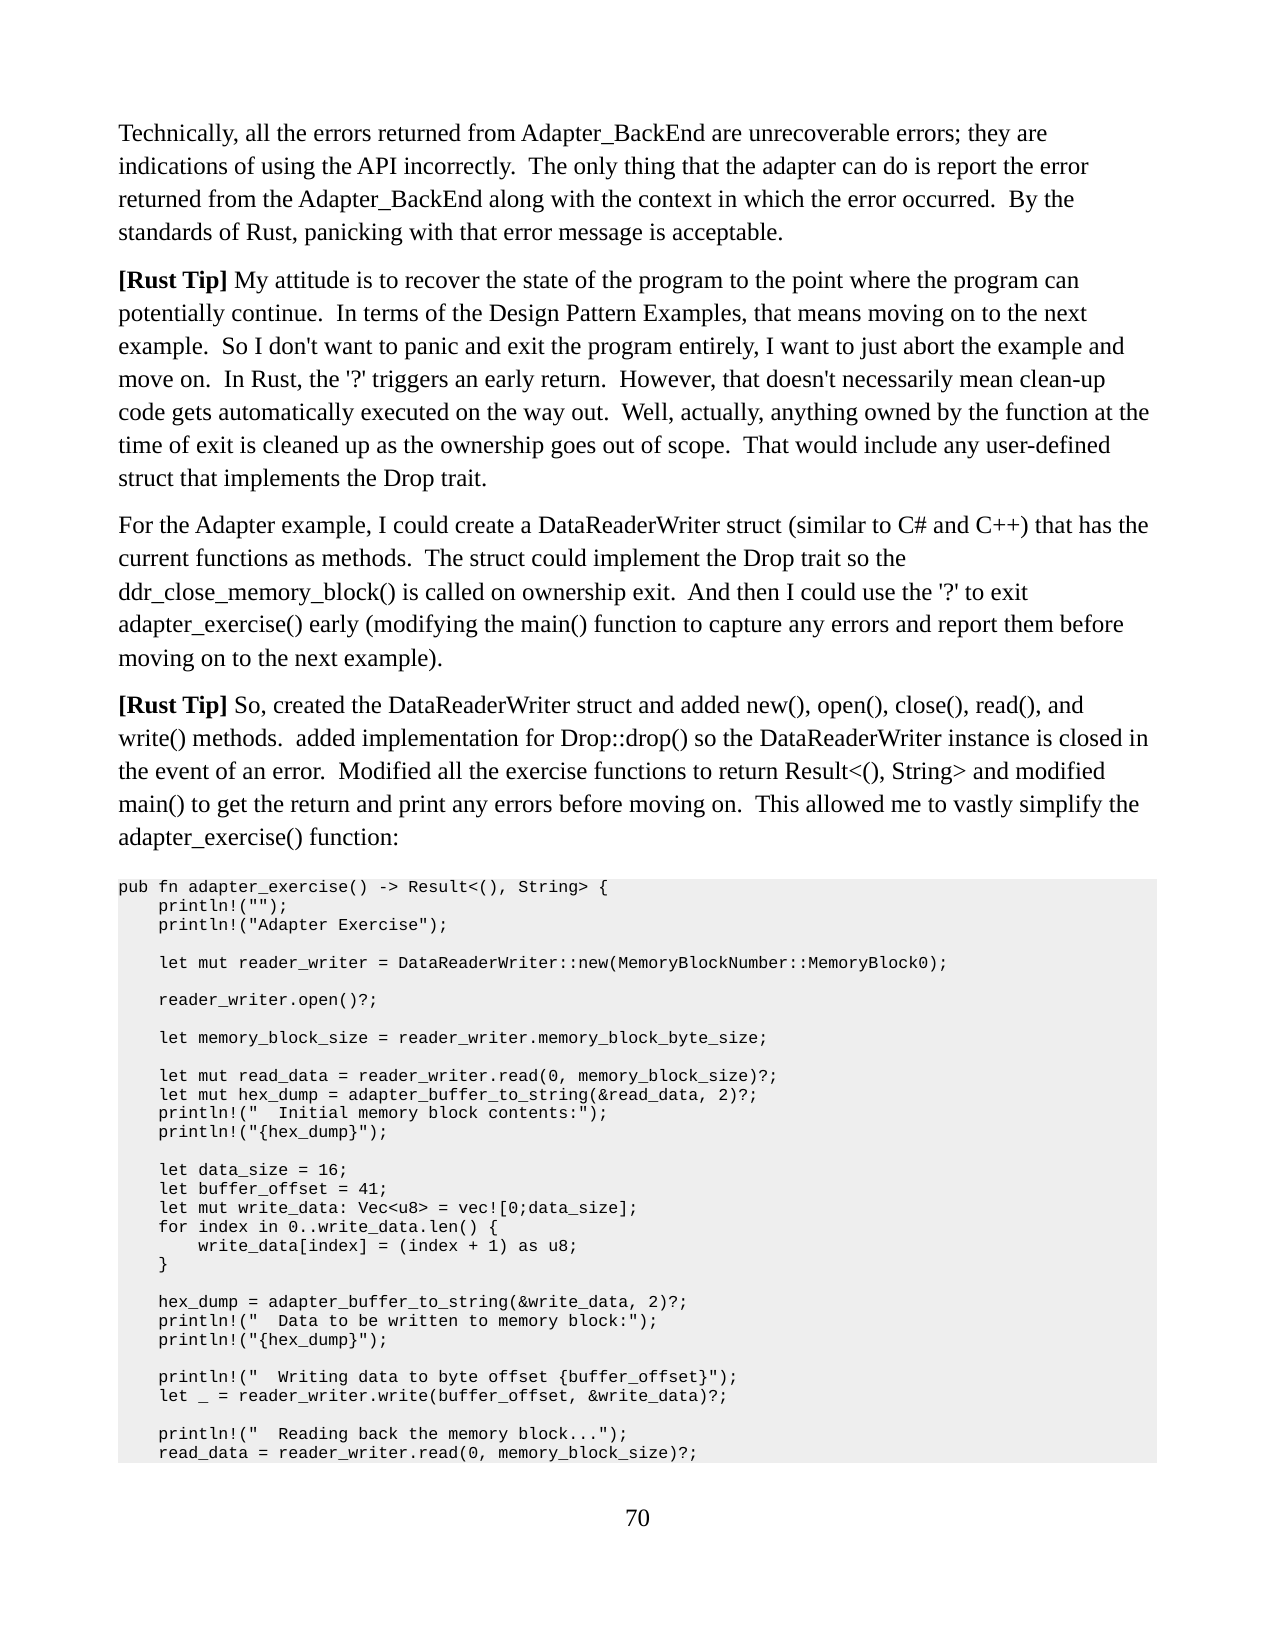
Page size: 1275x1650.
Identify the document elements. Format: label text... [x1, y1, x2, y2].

text println!(""); [118, 898, 1157, 917]
text [Rust Tip] So, created the DataReaderWriter struct and added new(), open(), close(), read(), and write() methods. added implementation for Drop::drop() so the DataReaderWriter instance is closed in the event of an error. Modified all the exercise functions to return Result<(), String> and modified main() to get the return and print any errors before moving on. This allowed me to vastly simplify the adapter_exercise() function: [118, 690, 1157, 851]
text for index in 0..write_data.len() { [118, 1218, 1157, 1237]
text reader_writer.open()?; [118, 992, 1157, 1011]
text let mut hex_dump = adapter_buffer_to_string(&read_data, 2)?; [118, 1086, 1157, 1105]
text let _ = reader_writer.write(buffer_offset, &write_data)?; [118, 1388, 1157, 1407]
text println!(" Initial memory block contents:"); [118, 1105, 1157, 1124]
text let memory_block_size = reader_writer.memory_block_byte_size; [118, 1030, 1157, 1048]
text println!(" Reading back the memory block..."); [118, 1426, 1157, 1444]
text hex_dump = adapter_buffer_to_string(&write_data, 2)?; [118, 1294, 1157, 1312]
text println!(" Data to be written to memory block:"); [118, 1312, 1157, 1331]
text pub fn adapter_exercise() -> Result<(), String> { [118, 879, 1157, 898]
text [Rust Tip] My attitude is to recover the state of the program to the point where the program can potentially continue. In terms of the Design Pattern Examples, that means moving on to the next example. So I don't want to panic and exit the program entirely, I want to just abort the example and move on. In Rust, the '?' triggers an early return. However, that doesn't necessarily mean clean-up code gets automatically executed on the way out. Well, actually, anything owned by the function at the time of exit is cleaned up as the ownership goes out of scope. That would include any user-defined struct that implements the Drop trait. [118, 265, 1157, 492]
text let buffer_offset = 41; [118, 1181, 1157, 1199]
text For the Adapter example, I could create a DataReaderWriter struct (similar to C# and C++) that has the current functions as methods. The struct could implement the Drop trait so the ddr_close_memory_block() is called on ownership exit. And then I could use the '?' to exit adapter_exercise() early (modifying the main() function to capture any errors and report them before moving on to the next example). [118, 511, 1157, 671]
text println!("Adapter Exercise"); [118, 917, 1157, 935]
text Technically, all the errors returned from Adapter_BackEnd are unrecoverable errors; they are indications of using the API incorrectly. The only thing that the adapter can do is report the error returned from the Adapter_BackEnd along with the context in which the error occurred. By the standards of Rust, panicking with that error message is acceptable. [118, 118, 1157, 246]
text write_data[index] = (index + 1) as u8; [118, 1237, 1157, 1256]
text let mut reader_writer = DataReaderWriter::new(MemoryBlockNumber::MemoryBlock0); [118, 954, 1157, 973]
text println!("{hex_dump}"); [118, 1124, 1157, 1143]
text let data_size = 16; [118, 1162, 1157, 1181]
text println!(" Writing data to byte offset {buffer_offset}"); [118, 1369, 1157, 1388]
text } [118, 1256, 1157, 1275]
text read_data = reader_writer.read(0, memory_block_size)?; [118, 1444, 1157, 1463]
text let mut write_data: Vec<u8> = vec![0;data_size]; [118, 1199, 1157, 1218]
text println!("{hex_dump}"); [118, 1331, 1157, 1350]
text let mut read_data = reader_writer.read(0, memory_block_size)?; [118, 1067, 1157, 1086]
